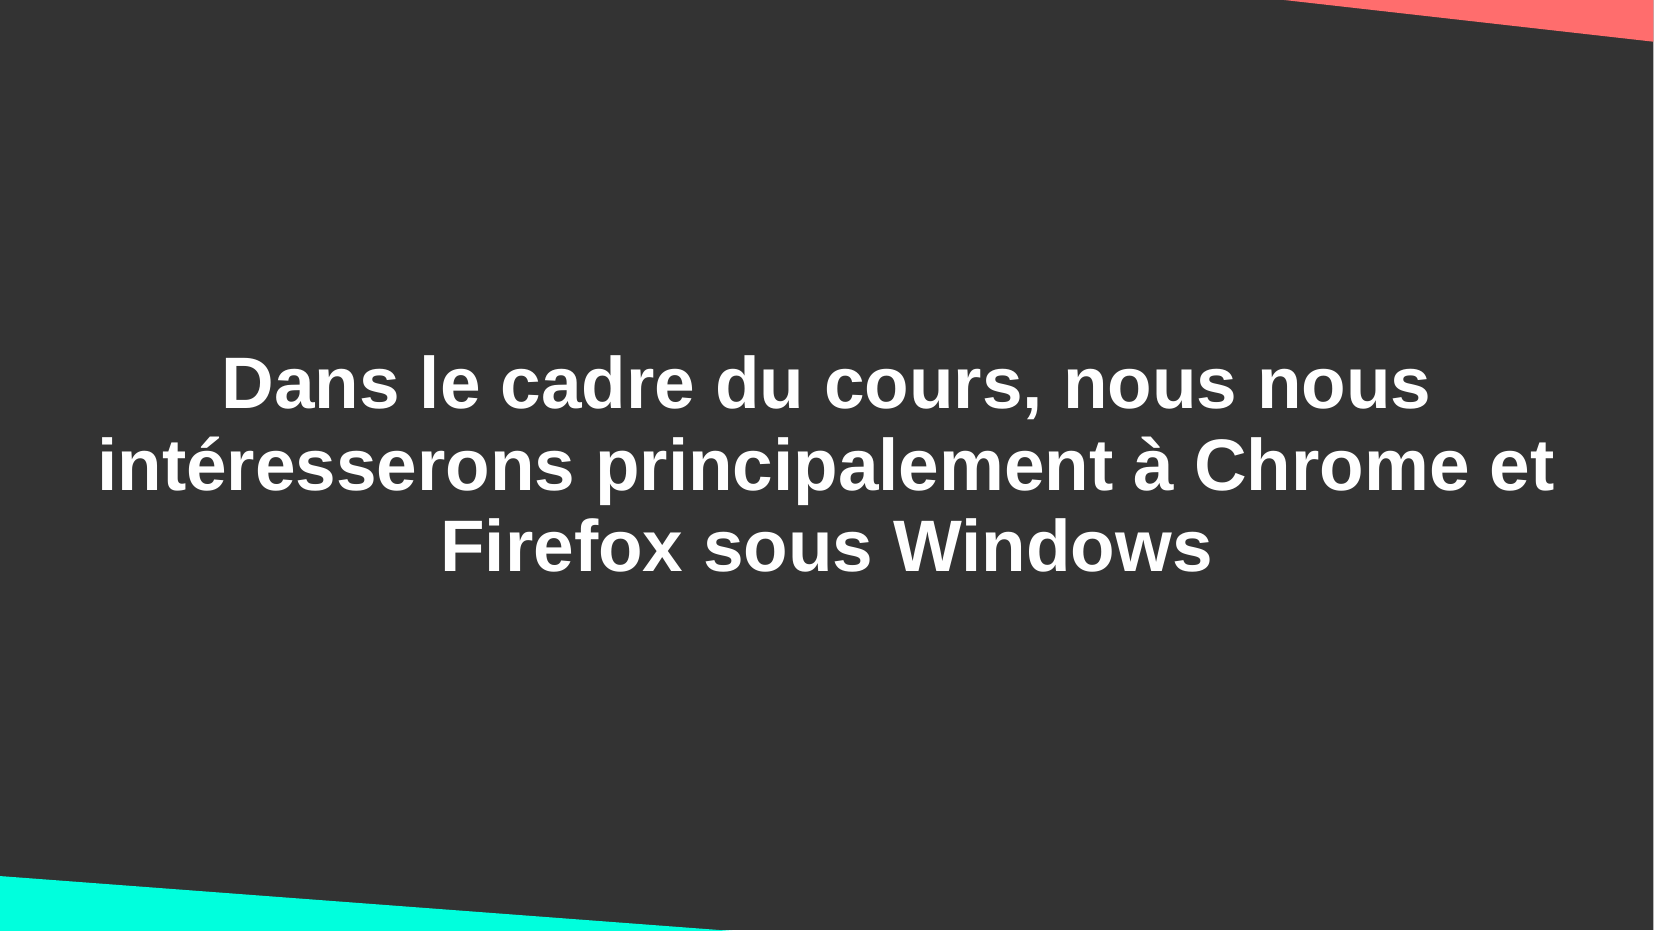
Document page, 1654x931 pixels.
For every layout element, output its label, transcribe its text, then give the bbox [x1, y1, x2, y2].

text_box [1284, 0, 1654, 42]
title Dans le cadre du cours, nous nous intéresserons principalement à Chrome et Firefox sous Windows [31, 342, 1622, 588]
